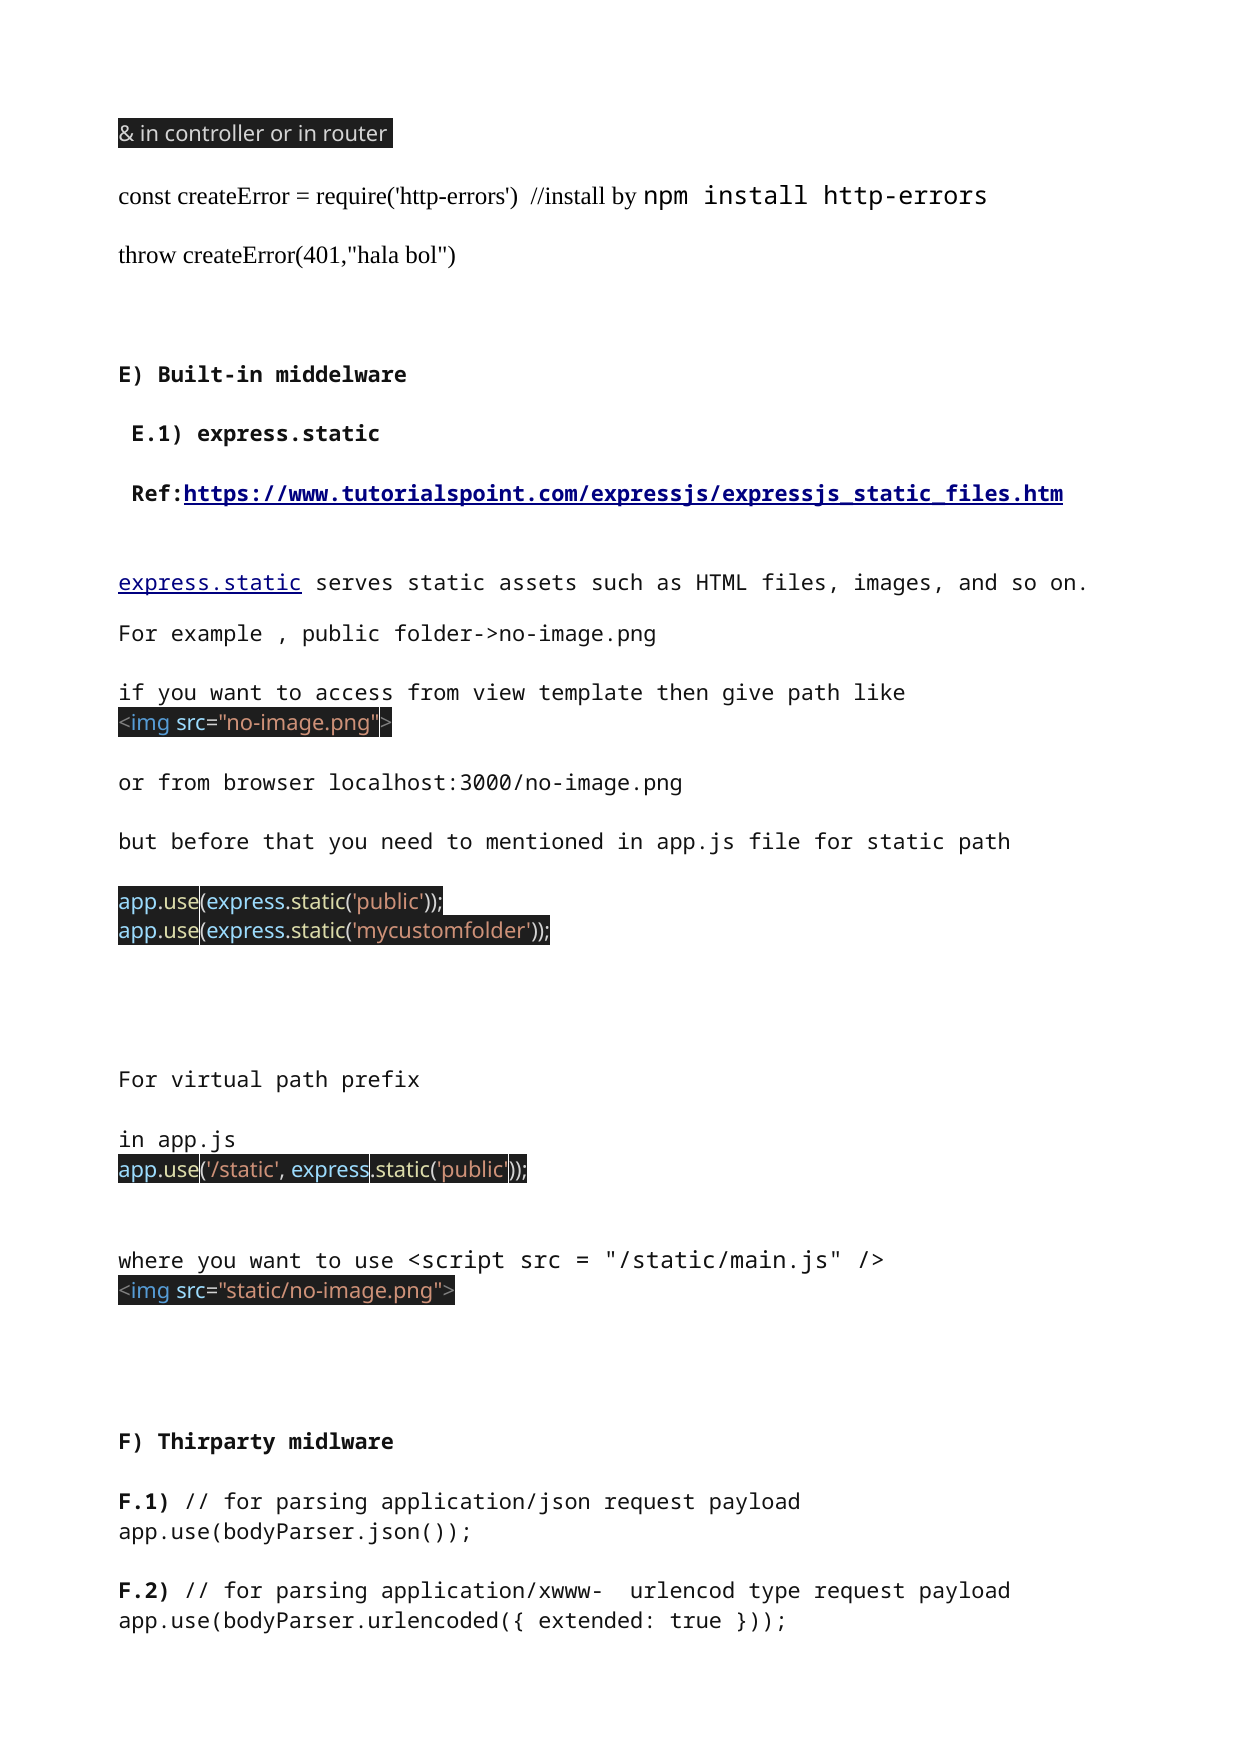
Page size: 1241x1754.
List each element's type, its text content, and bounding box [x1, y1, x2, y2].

text For virtual path prefix [118, 1064, 1122, 1094]
text or from browser localhost:3000/no-image.png [118, 766, 1122, 796]
text throw createError(401,"hala bol") [118, 241, 1122, 269]
text app.use(express.static('mycustomfolder')); [118, 915, 1122, 945]
text app.use(bodyParser.urlencoded({ extended: true })); [118, 1605, 1122, 1635]
text E.1) express.static [118, 418, 1122, 448]
text Ref:https://www.tutorialspoint.com/expressjs/expressjs_static_files.htm [118, 478, 1122, 508]
text app.use('/static', express.static('public')); [118, 1154, 1122, 1183]
text F.1) // for parsing application/json request payload [118, 1486, 1122, 1516]
text E) Built-in middelware [118, 359, 1122, 388]
text express.static serves static assets such as HTML files, images, and so on. [118, 567, 1122, 597]
text For example , public folder->no-image.png [118, 617, 1122, 647]
text in app.js [118, 1124, 1122, 1154]
text <img src="no-image.png"> [118, 707, 1122, 737]
text app.use(bodyParser.json()); [118, 1516, 1122, 1545]
text F) Thirparty midlware [118, 1426, 1122, 1456]
text F.2) // for parsing application/xwww- urlencod type request payload [118, 1575, 1122, 1605]
text & in controller or in router [118, 118, 1122, 148]
text if you want to access from view template then give path like [118, 677, 1122, 707]
text const createError = require('http-errors') //install by npm install http-errors [118, 178, 1122, 212]
text where you want to use <script src = "/static/main.js" /> [118, 1243, 1122, 1275]
text app.use(express.static('public')); [118, 886, 1122, 915]
text but before that you need to mentioned in app.js file for static path [118, 826, 1122, 856]
text <img src="static/no-image.png"> [118, 1275, 1122, 1305]
